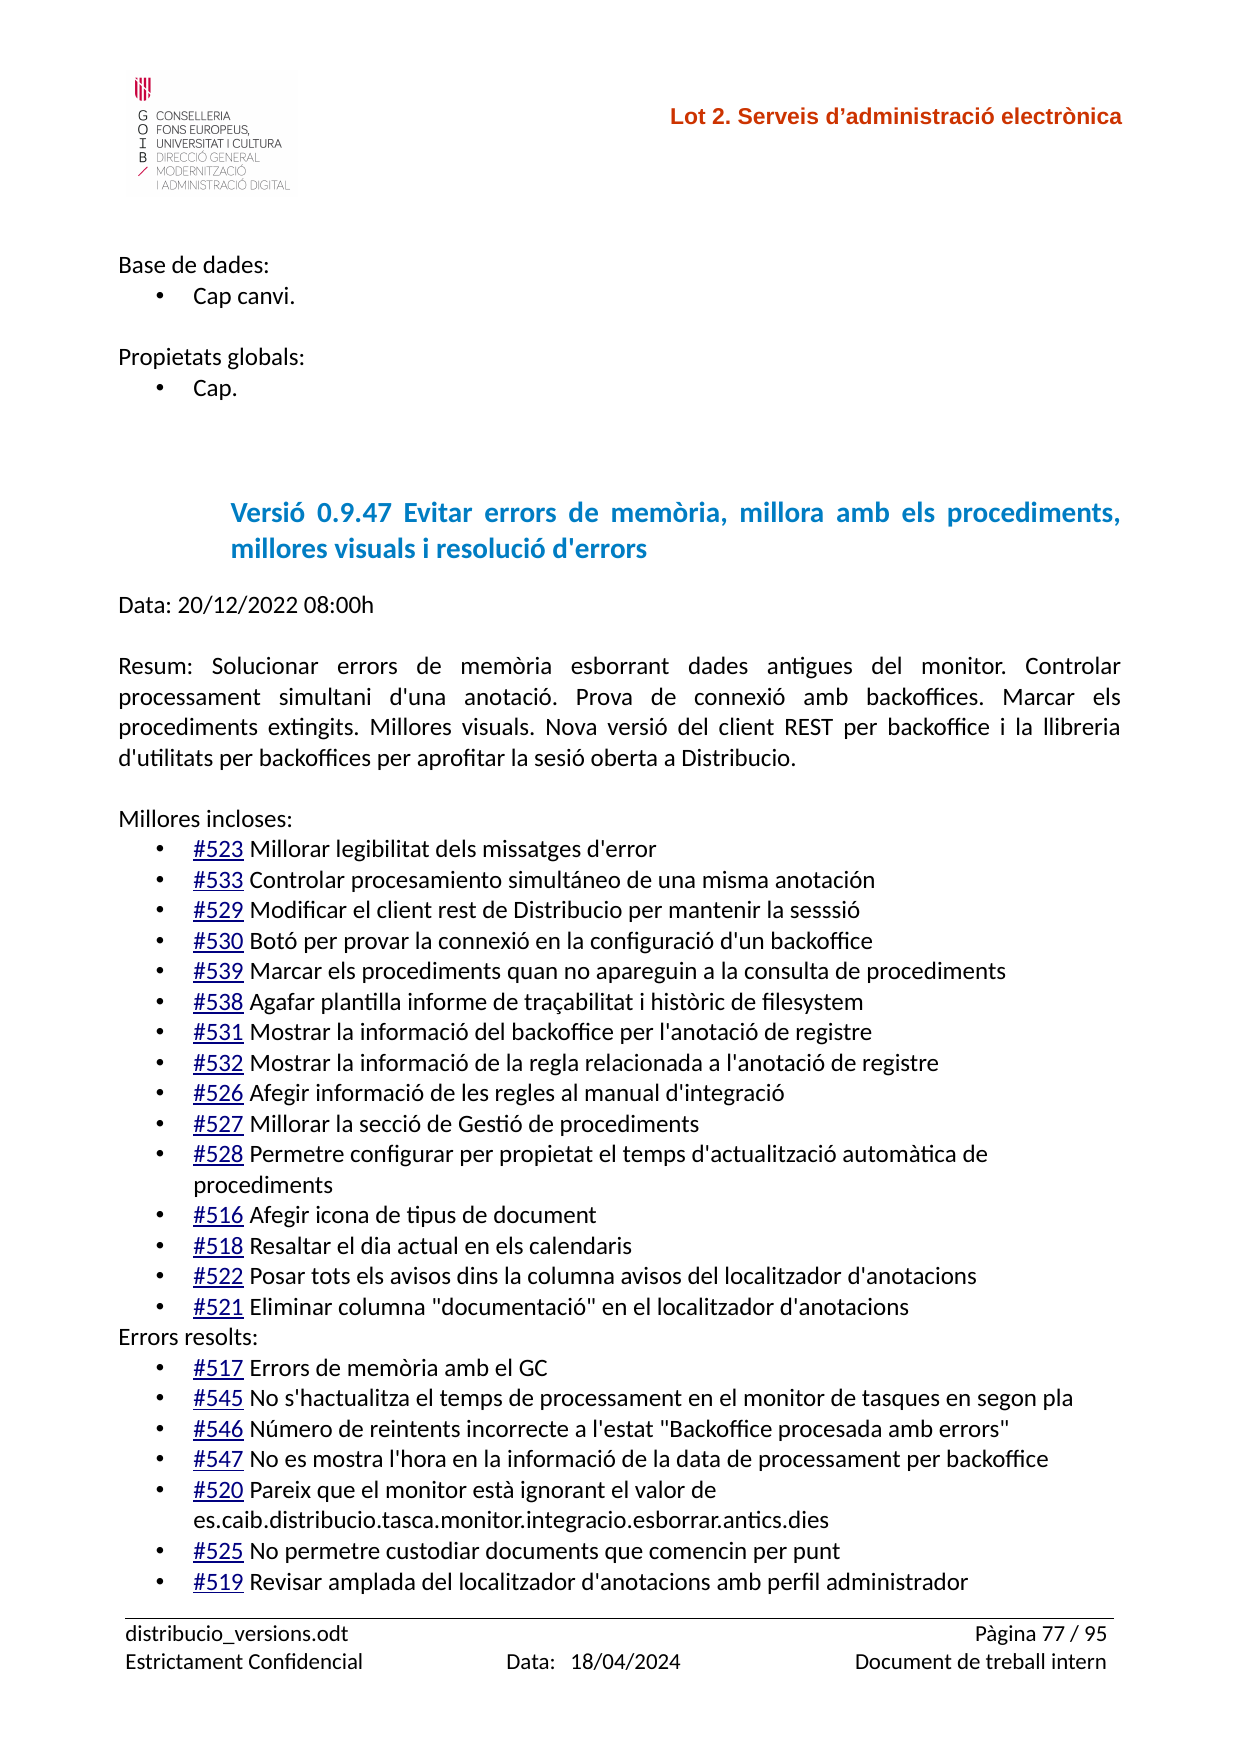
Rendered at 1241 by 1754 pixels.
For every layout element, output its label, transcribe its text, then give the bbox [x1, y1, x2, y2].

list #528 Permetre configurar per propietat el temps d'actualització automàtica de procediments [156, 1138, 1122, 1199]
list #525 No permetre custodiar documents que comencin per punt [156, 1535, 1122, 1566]
list #519 Revisar amplada del localitzador d'anotacions amb perfil administrador [156, 1566, 1122, 1596]
list #538 Agafar plantilla informe de traçabilitat i històric de filesystem [156, 986, 1122, 1016]
text Errors resolts: [118, 1322, 1122, 1352]
subtitle Versió 0.9.47 Evitar errors de memòria, millora amb els procediments, millores visuals i resolució d'errors [153, 494, 1122, 565]
list #523 Millorar legibilitat dels missatges d'error [156, 833, 1122, 864]
list #516 Afegir icona de tipus de document [156, 1199, 1122, 1230]
list #533 Controlar procesamiento simultáneo de una misma anotación [156, 864, 1122, 894]
list #530 Botó per provar la connexió en la configuració d'un backoffice [156, 925, 1122, 955]
list Cap. [156, 372, 1122, 402]
text Data: 20/12/2022 08:00h [118, 589, 1122, 619]
list #546 Número de reintents incorrecte a l'estat "Backoffice procesada amb errors" [156, 1413, 1122, 1444]
list #531 Mostrar la informació del backoffice per l'anotació de registre [156, 1016, 1122, 1047]
list #545 No s'hactualitza el temps de processament en el monitor de tasques en segon pla [156, 1383, 1122, 1413]
list #517 Errors de memòria amb el GC [156, 1352, 1122, 1383]
list #520 Pareix que el monitor està ignorant el valor de es.caib.distribucio.tasca.monitor.integracio.esborrar.antics.dies [156, 1474, 1122, 1535]
list #547 No es mostra l'hora en la informació de la data de processament per backoffice [156, 1444, 1122, 1474]
list #522 Posar tots els avisos dins la columna avisos del localitzador d'anotacions [156, 1261, 1122, 1291]
text Base de dades: [118, 250, 1122, 280]
list #527 Millorar la secció de Gestió de procediments [156, 1108, 1122, 1138]
text Resum: Solucionar errors de memòria esborrant dades antigues del monitor. Controlar processament simultani d'una anotació. Prova de connexió amb backoffices. Marcar els procediments extingits. Millores visuals. Nova versió del client REST per backoffice i la llibreria d'utilitats per backoffices per aprofitar la sesió oberta a Distribucio. [118, 650, 1122, 772]
picture [126, 70, 299, 197]
list #529 Modificar el client rest de Distribucio per mantenir la sesssió [156, 894, 1122, 925]
list #518 Resaltar el dia actual en els calendaris [156, 1230, 1122, 1261]
text Propietats globals: [118, 341, 1122, 372]
list #526 Afegir informació de les regles al manual d'integració [156, 1077, 1122, 1108]
list Cap canvi. [156, 280, 1122, 311]
list #521 Eliminar columna "documentació" en el localitzador d'anotacions [156, 1291, 1122, 1322]
list #539 Marcar els procediments quan no apareguin a la consulta de procediments [156, 955, 1122, 986]
list #532 Mostrar la informació de la regla relacionada a l'anotació de registre [156, 1047, 1122, 1077]
text Millores incloses: [118, 803, 1122, 833]
